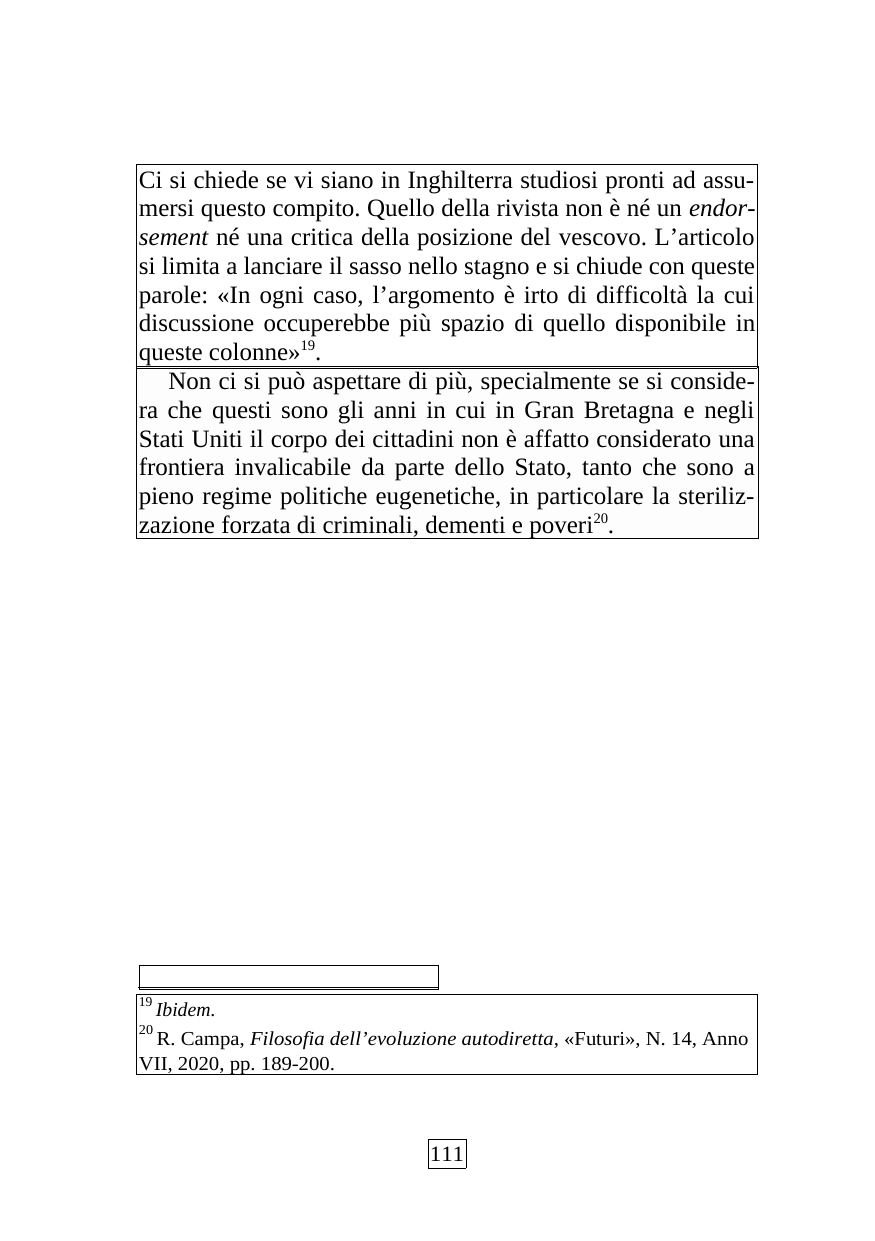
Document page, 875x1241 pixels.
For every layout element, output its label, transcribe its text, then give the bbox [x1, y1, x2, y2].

text Ci si chiede se vi siano in Inghilterra studiosi pronti ad assu- mersi questo compito. Quello della rivista non è né un endor- sement né una critica della posizione del vescovo. L’articolo si limita a lanciare il sasso nello stagno e si chiude con queste parole: «In ogni caso, l’argomento è irto di difficoltà la cui discussione occuperebbe più spazio di quello disponibile in queste colonne»19. [139, 165, 755, 366]
text 20 R. Campa, Filosofia dell’evoluzione autodiretta, «Futuri», N. 14, Anno VII, 2020, pp. 189-200. [139, 1022, 757, 1074]
text Non ci si può aspettare di più, specialmente se si conside- ra che questi sono gli anni in cui in Gran Bretagna e negli Stati Uniti il corpo dei cittadini non è affatto considerato una frontiera invalicabile da parte dello Stato, tanto che sono a pieno regime politiche eugenetiche, in particolare la steriliz- zazione forzata di criminali, dementi e poveri20. [138, 367, 755, 538]
text 111 [429, 1141, 466, 1166]
text 19 Ibidem. [139, 996, 757, 1022]
